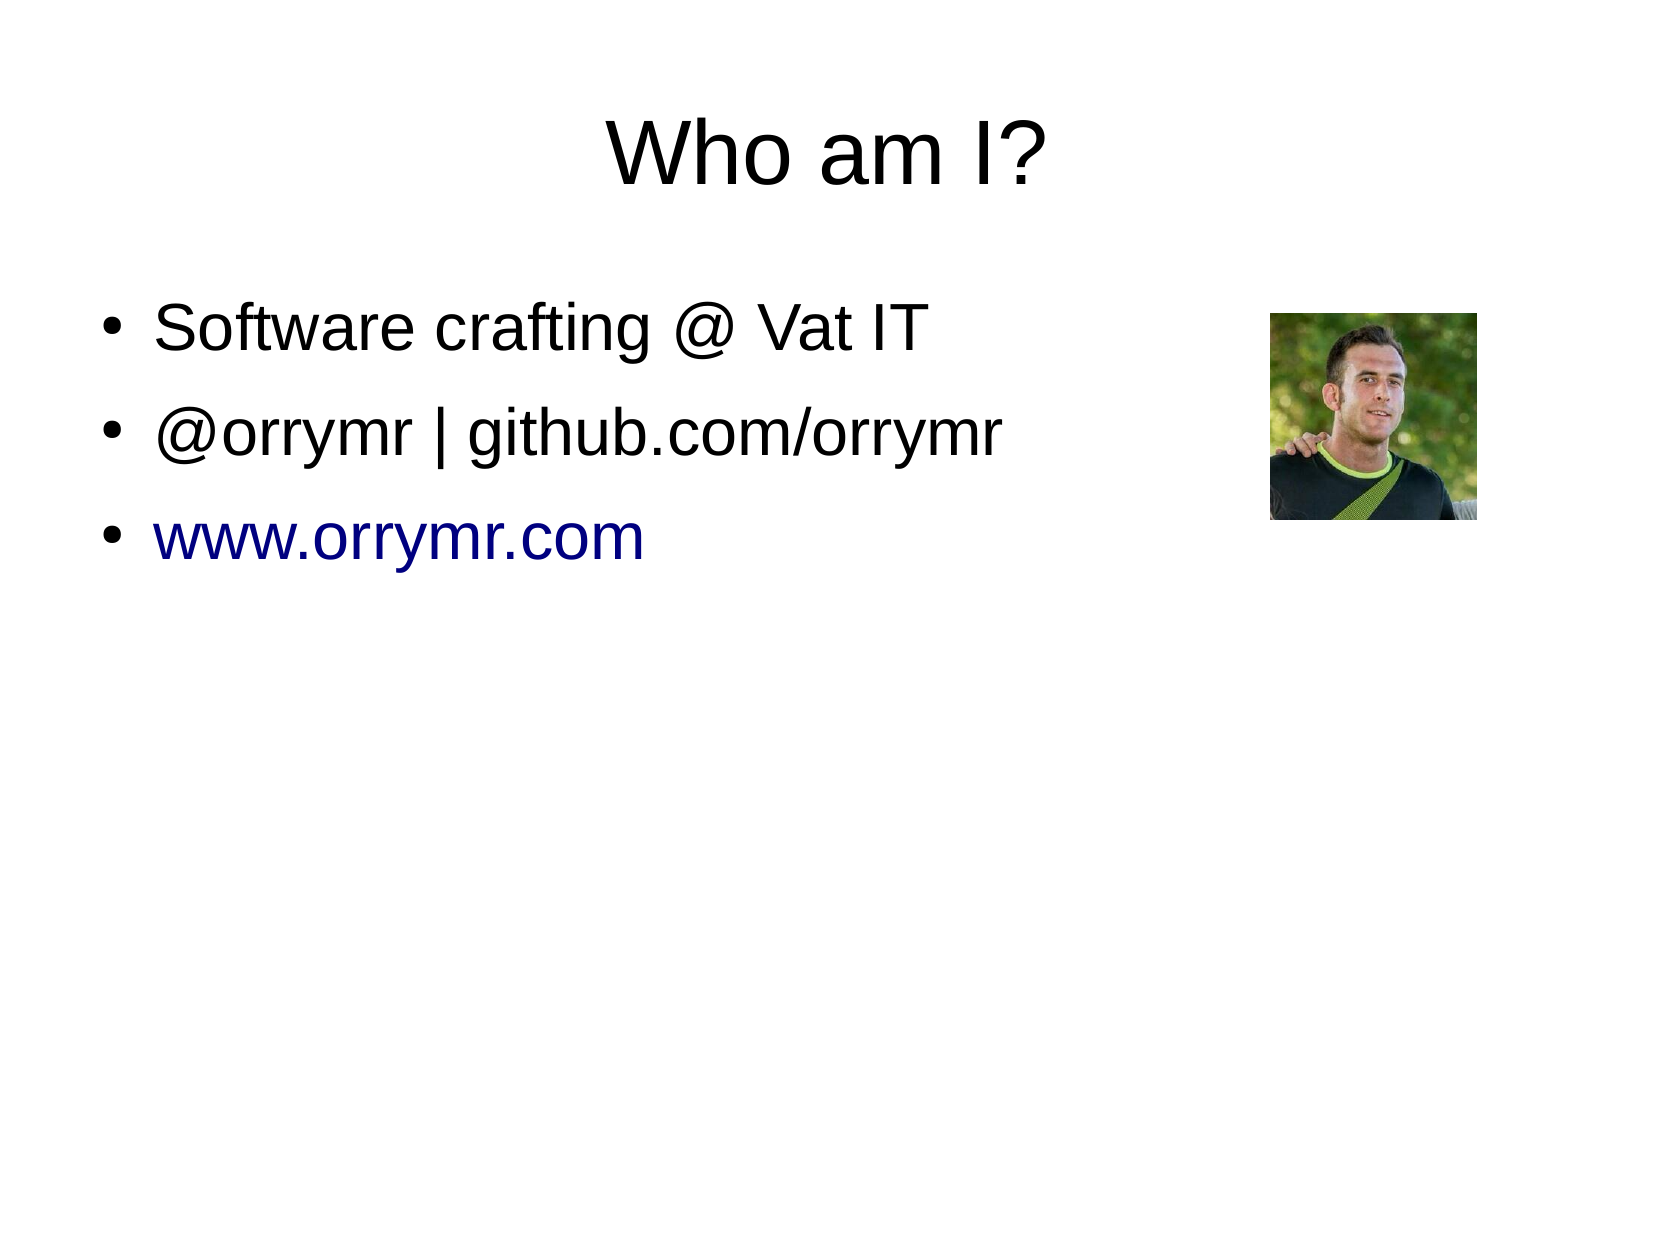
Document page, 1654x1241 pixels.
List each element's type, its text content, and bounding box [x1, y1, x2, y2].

list Software crafting @ Vat IT @orrymr | github.com/orrymr www.orrymr.com [82, 290, 1123, 898]
picture [1270, 313, 1477, 520]
title Who am I? [82, 49, 1571, 257]
